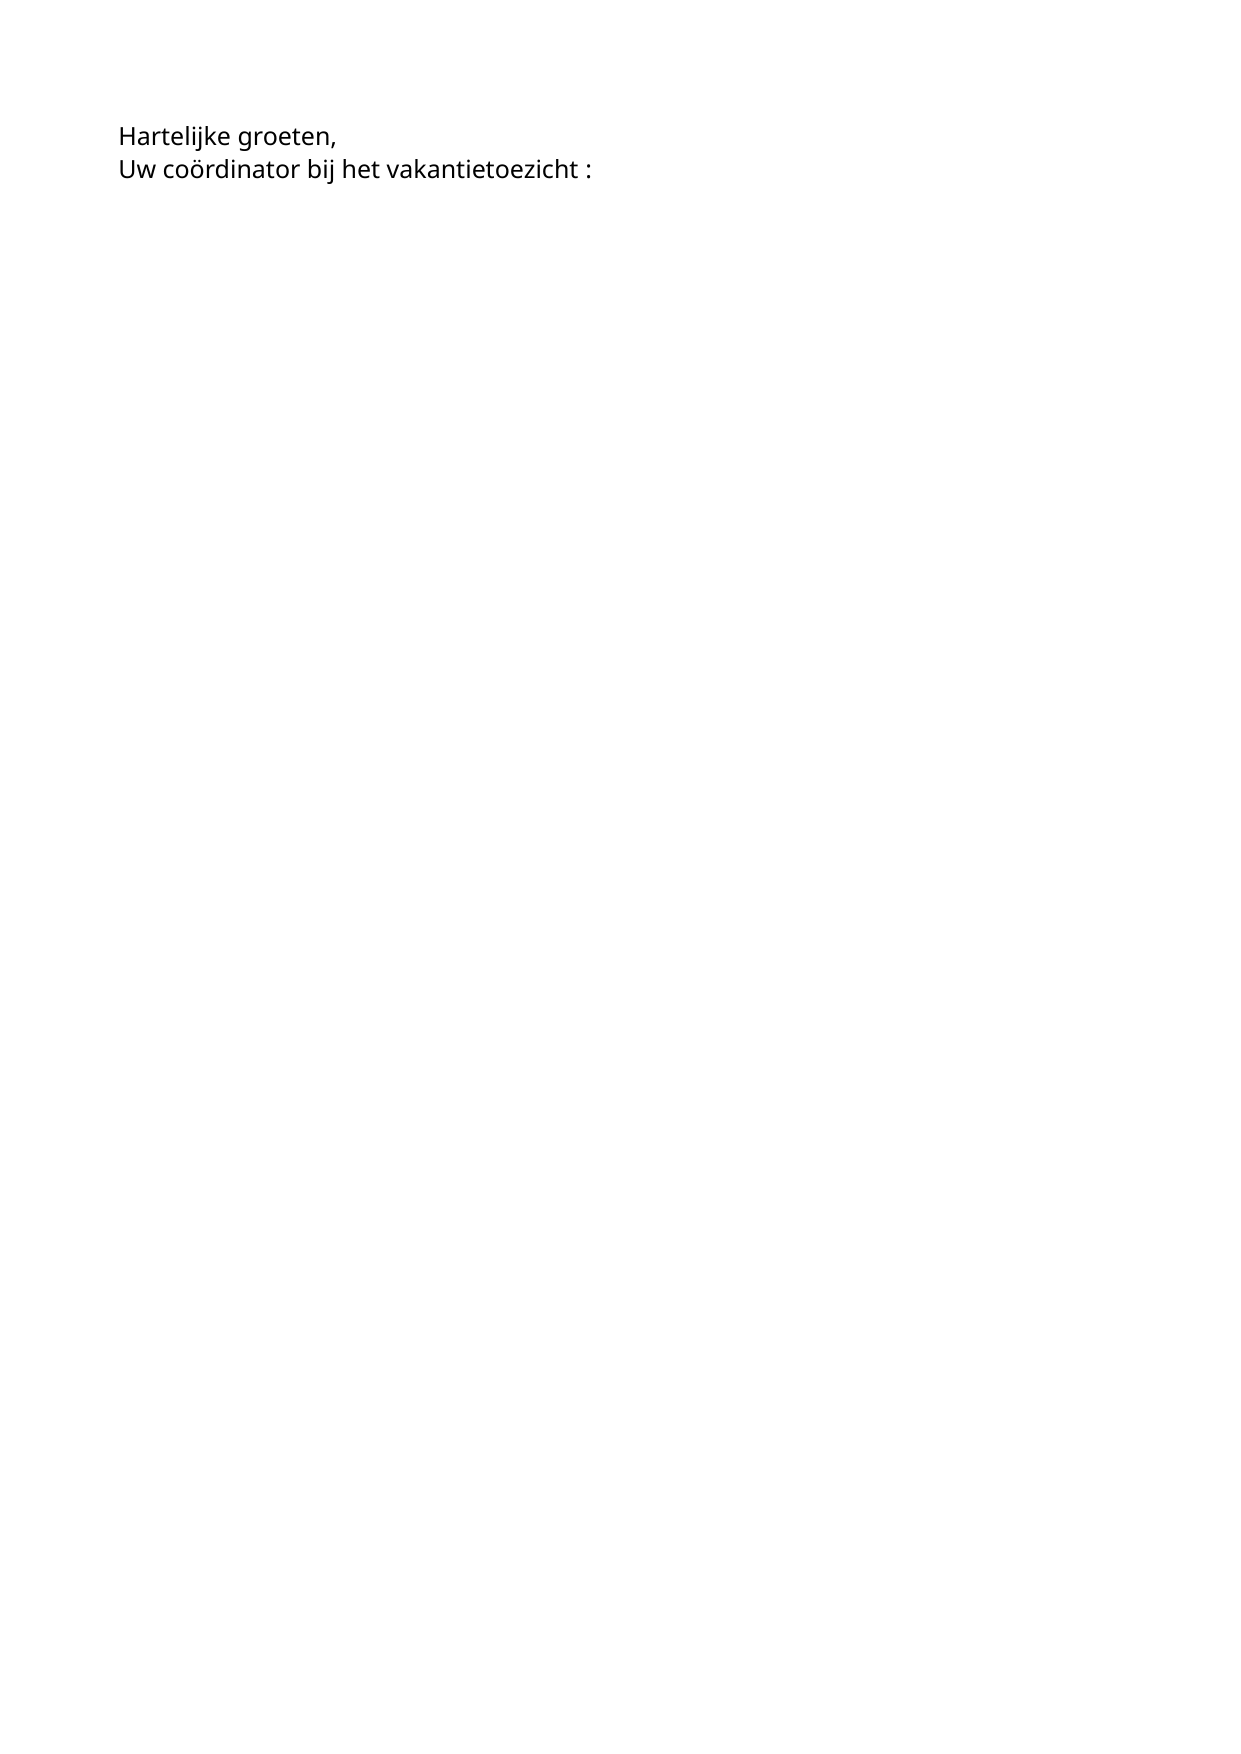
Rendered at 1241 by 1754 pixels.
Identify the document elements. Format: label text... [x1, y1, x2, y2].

text Hartelijke groeten, [118, 118, 1122, 152]
text Uw coördinator bij het vakantietoezicht : [118, 152, 1122, 186]
